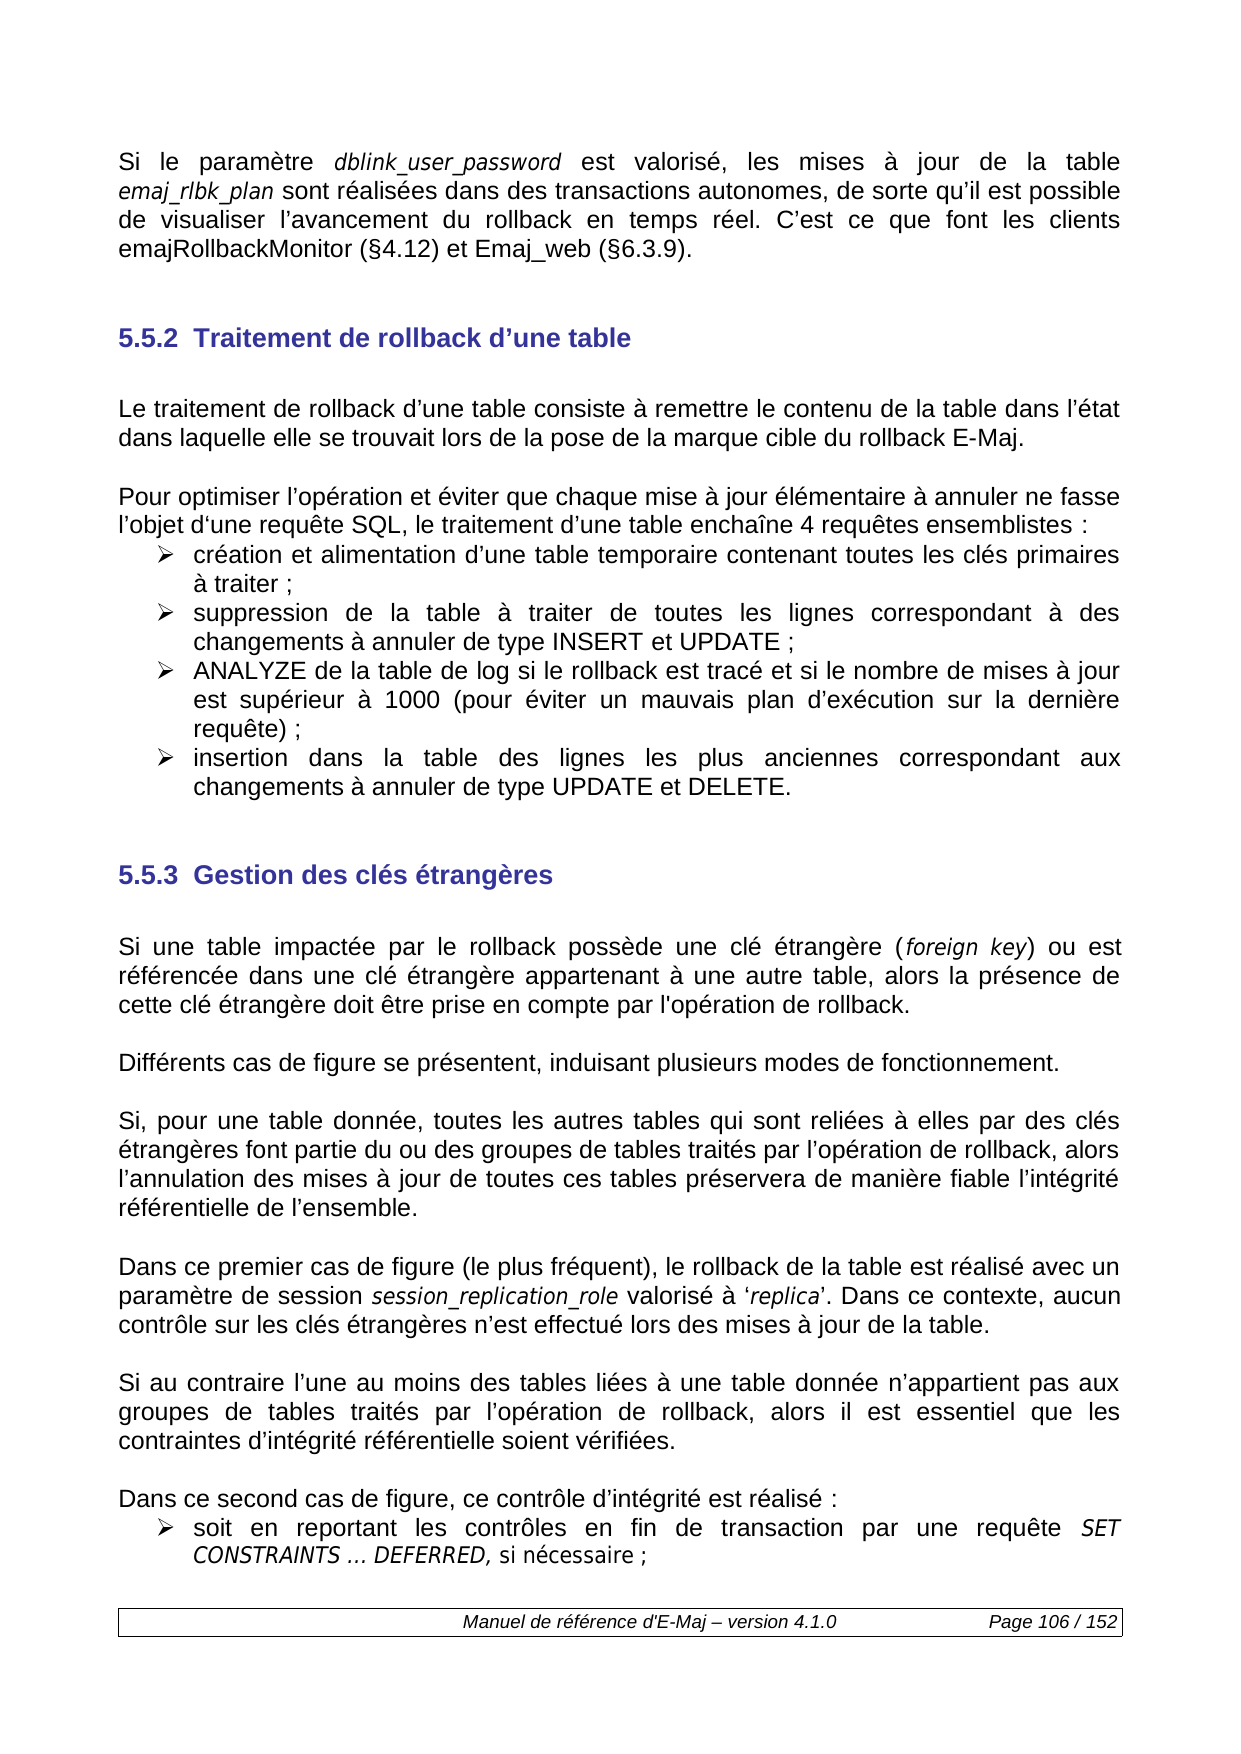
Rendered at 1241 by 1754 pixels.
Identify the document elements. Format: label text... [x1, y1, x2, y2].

subtitle Traitement de rollback d’une table [118, 322, 1122, 353]
text Dans ce second cas de figure, ce contrôle d’intégrité est réalisé : [118, 1484, 1122, 1513]
text Si, pour une table donnée, toutes les autres tables qui sont reliées à elles par des clés étrangères font partie du ou des groupes de tables traités par l’opération de rollback, alors l’annulation des mises à jour de toutes ces tables préservera de manière fiable l’intégrité référentielle de l’ensemble. [118, 1106, 1122, 1222]
text Dans ce premier cas de figure (le plus fréquent), le rollback de la table est réalisé avec un paramètre de session session_replication_role valorisé à ‘replica’. Dans ce contexte, aucun contrôle sur les clés étrangères n’est effectué lors des mises à jour de la table. [118, 1251, 1122, 1339]
list création et alimentation d’une table temporaire contenant toutes les clés primaires à traiter ; [156, 539, 1122, 598]
text Pour optimiser l’opération et éviter que chaque mise à jour élémentaire à annuler ne fasse l’objet d‘une requête SQL, le traitement d’une table enchaîne 4 requêtes ensemblistes : [118, 481, 1122, 539]
subtitle Gestion des clés étrangères [118, 859, 1122, 890]
list insertion dans la table des lignes les plus anciennes correspondant aux changements à annuler de type UPDATE et DELETE. [156, 743, 1122, 801]
list suppression de la table à traiter de toutes les lignes correspondant à des changements à annuler de type INSERT et UPDATE ; [156, 598, 1122, 656]
text Le traitement de rollback d’une table consiste à remettre le contenu de la table dans l’état dans laquelle elle se trouvait lors de la pose de la marque cible du rollback E-Maj. [118, 394, 1122, 452]
text Différents cas de figure se présentent, induisant plusieurs modes de fonctionnement. [118, 1048, 1122, 1077]
list ANALYZE de la table de log si le rollback est tracé et si le nombre de mises à jour est supérieur à 1000 (pour éviter un mauvais plan d’exécution sur la dernière requête) ; [156, 656, 1122, 743]
list soit en reportant les contrôles en fin de transaction par une requête SET CONSTRAINTS … DEFERRED, si nécessaire ; [156, 1513, 1122, 1569]
text Si au contraire l’une au moins des tables liées à une table donnée n’appartient pas aux groupes de tables traités par l’opération de rollback, alors il est essentiel que les contraintes d’intégrité référentielle soient vérifiées. [118, 1368, 1122, 1455]
text Si une table impactée par le rollback possède une clé étrangère (foreign key) ou est référencée dans une clé étrangère appartenant à une autre table, alors la présence de cette clé étrangère doit être prise en compte par l'opération de rollback. [118, 932, 1122, 1019]
text Si le paramètre dblink_user_password est valorisé, les mises à jour de la table emaj_rlbk_plan sont réalisées dans des transactions autonomes, de sorte qu’il est possible de visualiser l’avancement du rollback en temps réel. C’est ce que font les clients emajRollbackMonitor (§4.12) et Emaj_web (§6.3.9). [118, 147, 1122, 263]
